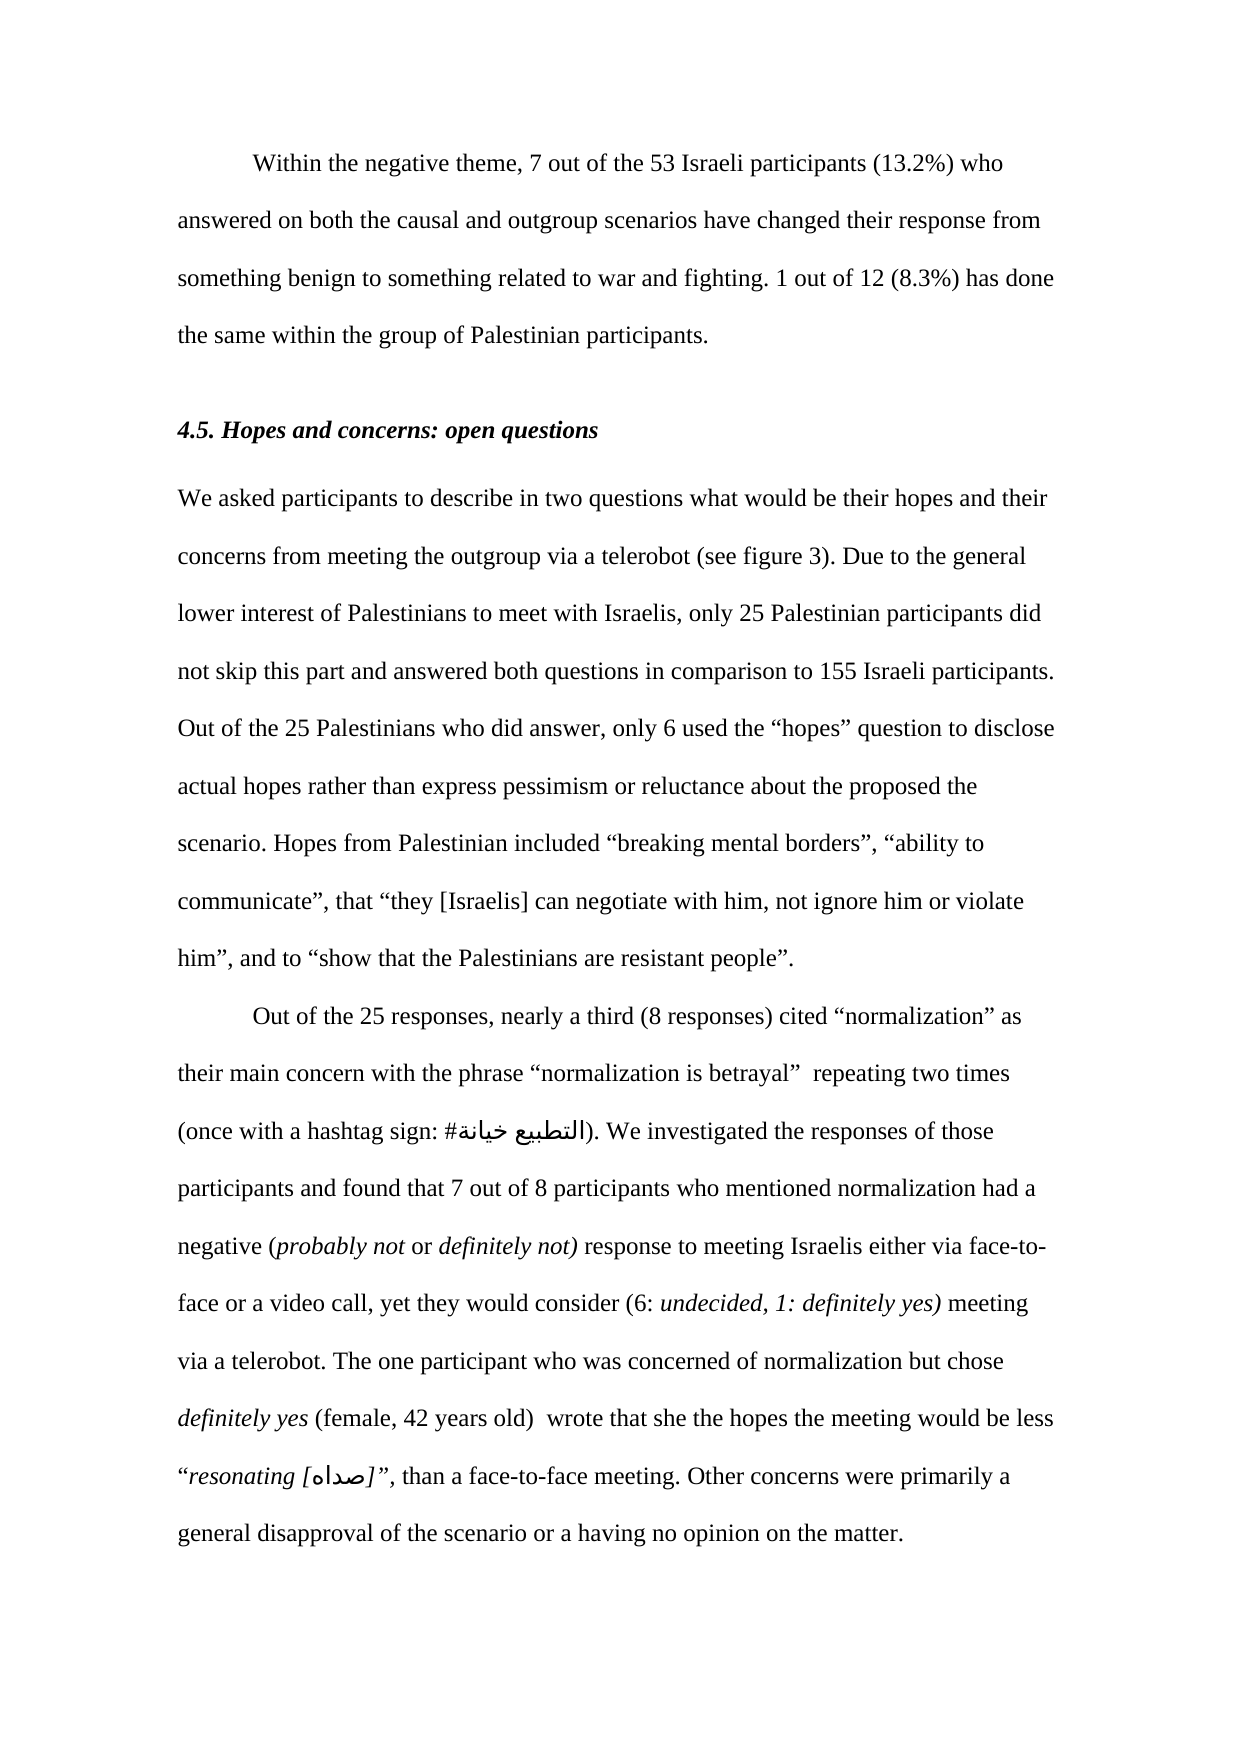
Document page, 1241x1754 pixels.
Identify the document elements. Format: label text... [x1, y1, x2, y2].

text Out of the 25 responses, nearly a third (8 responses) cited “normalization” as their main concern with the phrase “normalization is betrayal” repeating two times (once with a hashtag sign: #التطبيع خيانة). We investigated the responses of those participants and found that 7 out of 8 participants who mentioned normalization had a negative (probably not or definitely not) response to meeting Israelis either via face-to-face or a video call, yet they would consider (6: undecided, 1: definitely yes) meeting via a telerobot. The one participant who was concerned of normalization but chose definitely yes (female, 42 years old) wrote that she the hopes the meeting would be less “resonating [صداه]”, than a face-to-face meeting. Other concerns were primarily a general disapproval of the scenario or a having no opinion on the matter. [177, 1001, 1063, 1547]
text We asked participants to describe in two questions what would be their hopes and their concerns from meeting the outgroup via a telerobot (see figure 3). Due to the general lower interest of Palestinians to meet with Israelis, only 25 Palestinian participants did not skip this part and answered both questions in comparison to 155 Israeli participants. Out of the 25 Palestinians who did answer, only 6 used the “hopes” question to disclose actual hopes rather than express pessimism or reluctance about the proposed the scenario. Hopes from Palestinian included “breaking mental borders”, “ability to communicate”, that “they [Israelis] can negotiate with him, not ignore him or violate him”, and to “show that the Palestinians are resistant people”. [177, 483, 1063, 972]
text Within the negative theme, 7 out of the 53 Israeli participants (13.2%) who answered on both the causal and outgroup scenarios have changed their response from something benign to something related to war and fighting. 1 out of 12 (8.3%) has done the same within the group of Palestinian participants. [177, 148, 1063, 349]
subtitle 4.5. Hopes and concerns: open questions [177, 415, 1004, 444]
